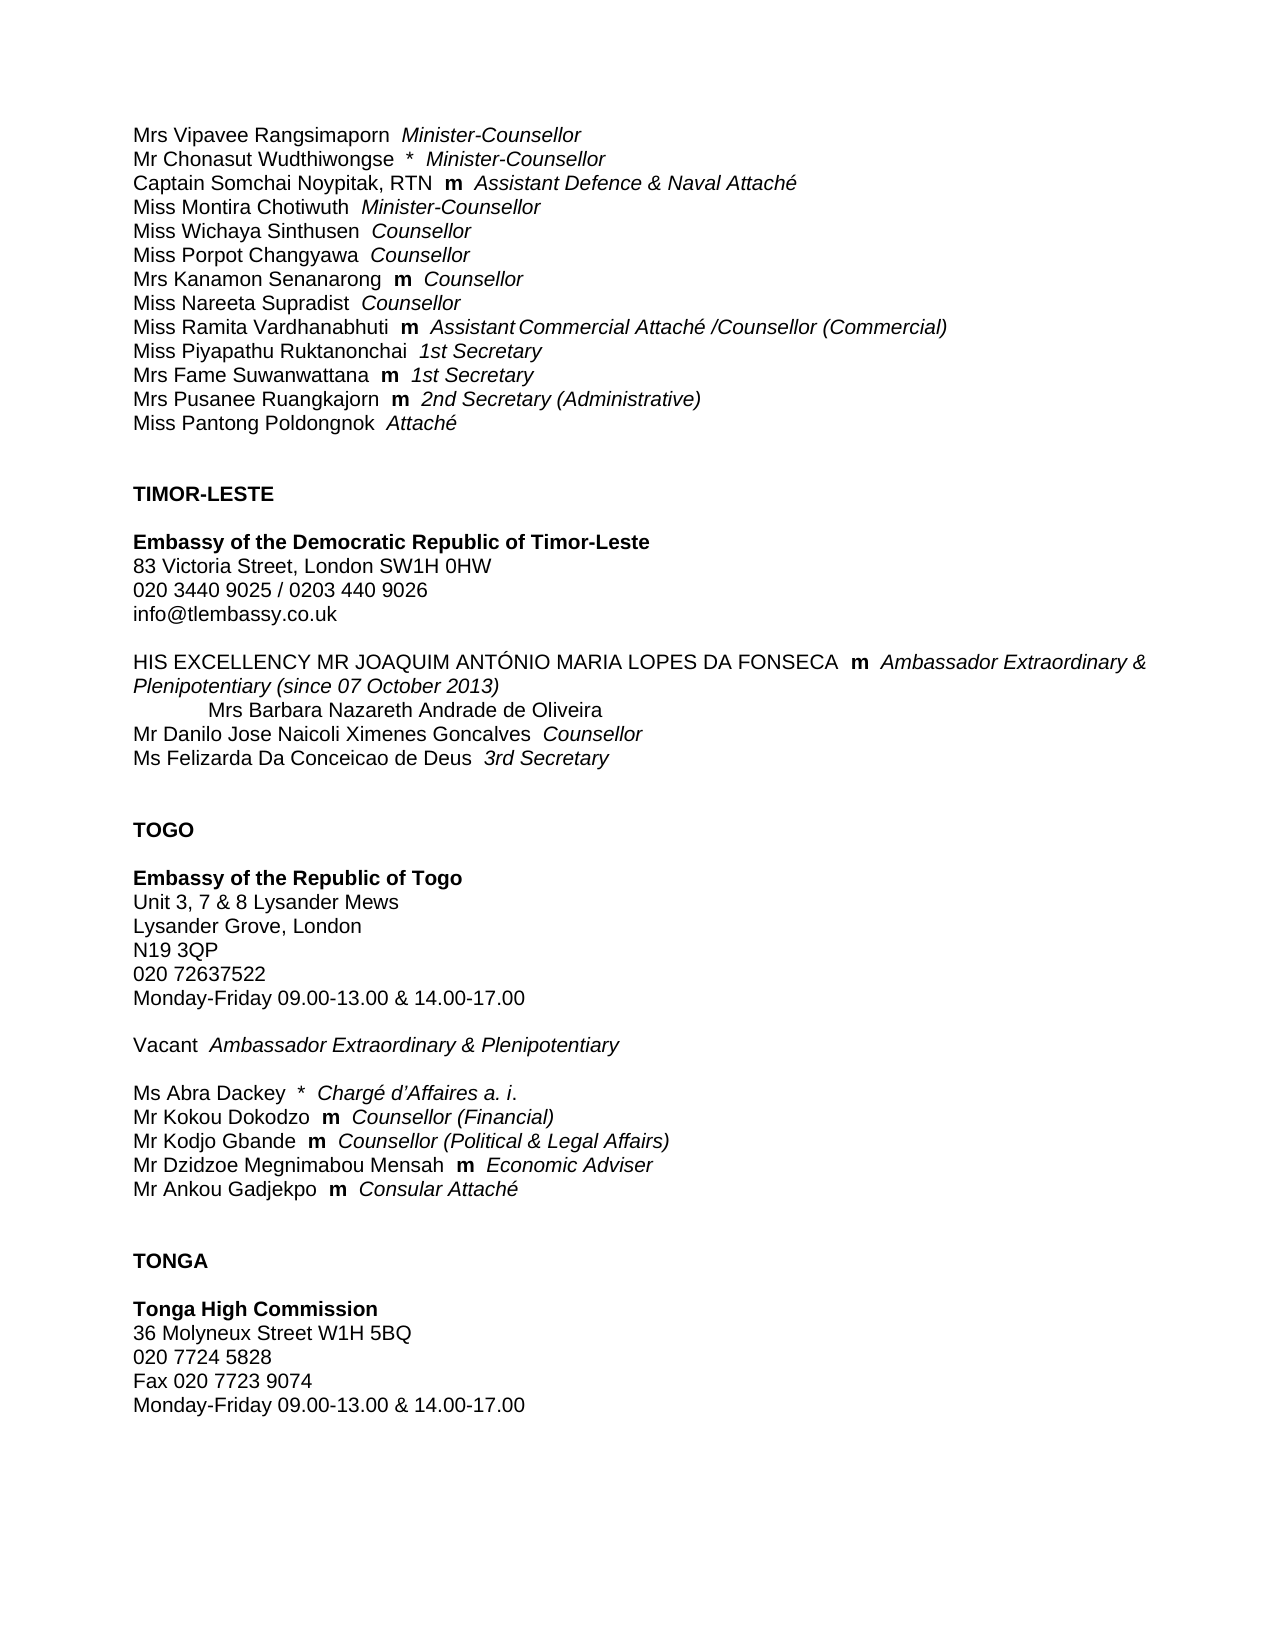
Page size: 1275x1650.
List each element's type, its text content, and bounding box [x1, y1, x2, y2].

text Mrs Vipavee Rangsimaporn Minister-Counsellor [133, 123, 1234, 147]
text Fax 020 7723 9074 [133, 1369, 1181, 1393]
text Miss Wichaya Sinthusen Counsellor [133, 219, 1234, 243]
text TOGO [133, 818, 1181, 842]
text Vacant Ambassador Extraordinary & Plenipotentiary [133, 1033, 1181, 1057]
text Miss Nareeta Supradist Counsellor [133, 291, 1234, 314]
text Mr Chonasut Wudthiwongse * Minister-Counsellor [133, 147, 1234, 171]
text Embassy of the Republic of Togo [133, 866, 1181, 889]
text N19 3QP [133, 937, 1181, 961]
text Tonga High Commission [133, 1297, 1181, 1321]
text Mr Dzidzoe Megnimabou Mensah m Economic Adviser [133, 1153, 1181, 1177]
text Miss Pantong Poldongnok Attaché [133, 410, 1181, 434]
text Captain Somchai Noypitak, RTN m Assistant Defence & Naval Attaché [133, 171, 1234, 195]
text Monday-Friday 09.00-13.00 & 14.00-17.00 [133, 1393, 1181, 1417]
text Miss Porpot Changyawa Counsellor [133, 243, 1234, 267]
text 36 Molyneux Street W1H 5BQ [133, 1321, 1181, 1345]
text Mr Ankou Gadjekpo m Consular Attaché [133, 1177, 1181, 1201]
text HIS EXCELLENCY MR JOAQUIM ANTÓNIO MARIA LOPES DA FONSECA m Ambassador Extraordinary & Plenipotentiary (since 07 October 2013) [133, 650, 1181, 698]
text Unit 3, 7 & 8 Lysander Mews [133, 889, 1181, 913]
text Lysander Grove, London [133, 913, 1181, 937]
text Mrs Kanamon Senanarong m Counsellor [133, 267, 1234, 291]
text 83 Victoria Street, London SW1H 0HW [133, 554, 1181, 578]
text Miss Montira Chotiwuth Minister-Counsellor [133, 195, 1234, 219]
text Mrs Fame Suwanwattana m 1st Secretary [133, 362, 1234, 386]
text Miss Ramita Vardhanabhuti m Assistant Commercial Attaché /Counsellor (Commercial) [133, 314, 1275, 338]
text Monday-Friday 09.00-13.00 & 14.00-17.00 [133, 985, 1181, 1009]
text 020 72637522 [133, 961, 1181, 985]
text Embassy of the Democratic Republic of Timor-Leste [133, 530, 1181, 554]
text Mrs Barbara Nazareth Andrade de Oliveira [133, 698, 1181, 722]
text TONGA [133, 1249, 1181, 1273]
text 020 3440 9025 / 0203 440 9026 [133, 578, 1181, 602]
text Ms Abra Dackey * Chargé d’Affaires a. i. [133, 1081, 1181, 1105]
text 020 7724 5828 [133, 1345, 1181, 1369]
text Miss Piyapathu Ruktanonchai 1st Secretary [133, 338, 1275, 362]
text TIMOR-LESTE [133, 482, 1181, 506]
text Mr Kodjo Gbande m Counsellor (Political & Legal Affairs) [133, 1129, 1181, 1153]
text Mr Kokou Dokodzo m Counsellor (Financial) [133, 1105, 1181, 1129]
text info@tlembassy.co.uk [133, 602, 1181, 626]
text Mrs Pusanee Ruangkajorn m 2nd Secretary (Administrative) [133, 386, 1234, 410]
text Mr Danilo Jose Naicoli Ximenes Goncalves Counsellor [133, 722, 1181, 746]
text Ms Felizarda Da Conceicao de Deus 3rd Secretary [133, 746, 1181, 770]
